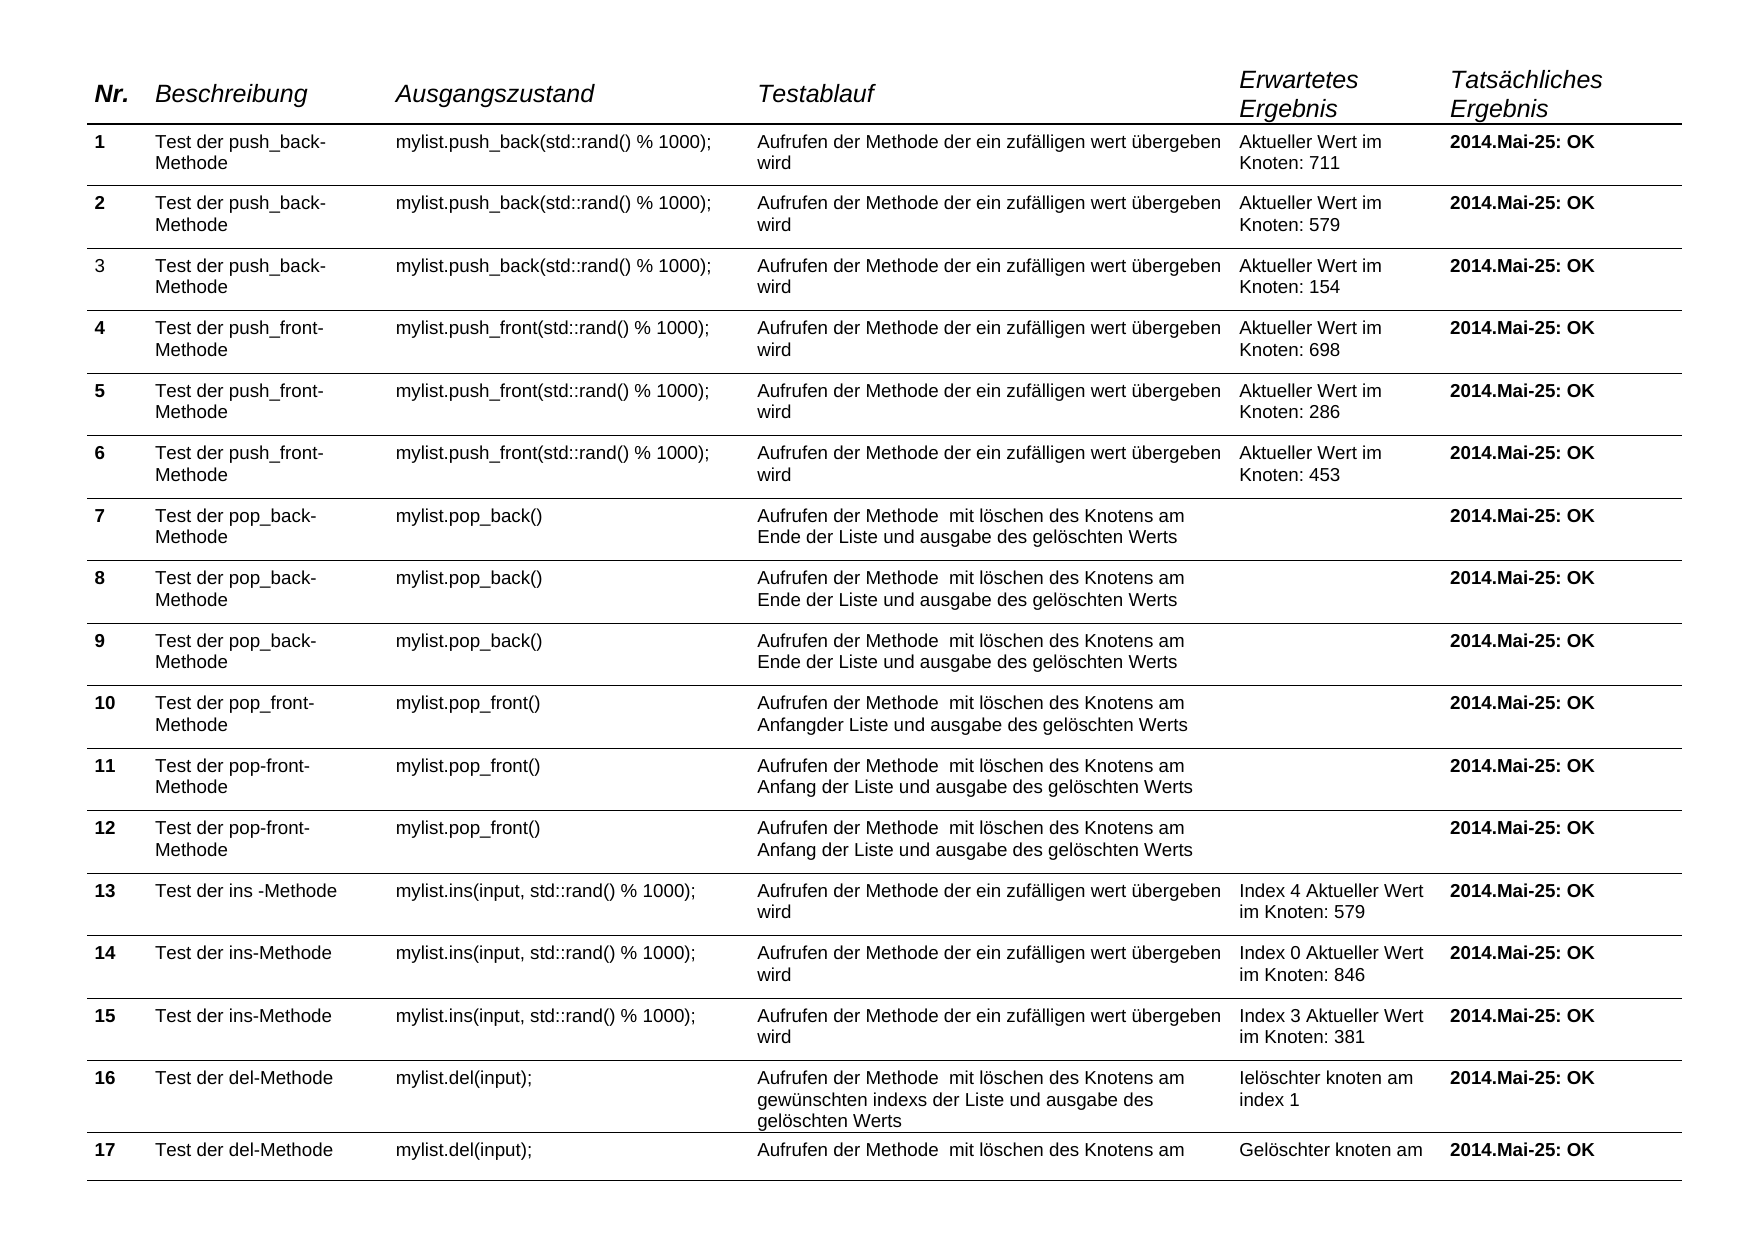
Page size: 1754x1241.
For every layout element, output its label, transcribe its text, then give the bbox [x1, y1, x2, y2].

table_cell Test der pop-front-Methode [148, 811, 388, 872]
table_cell 2014.Mai-25: OK [1443, 999, 1682, 1060]
table_cell mylist.push_front(std::rand() % 1000); [388, 436, 750, 497]
table_cell Test der push_front-Methode [148, 436, 388, 497]
table_cell 7 [87, 499, 147, 560]
table_cell 2014.Mai-25: OK [1443, 311, 1682, 372]
table_cell Aktueller Wert im Knoten: 154 [1232, 249, 1443, 310]
table_cell 2014.Mai-25: OK [1443, 436, 1682, 497]
table_cell Aufrufen der Methode der ein zufälligen wert übergeben wird [750, 125, 1232, 185]
table_cell mylist.pop_back() [388, 561, 750, 622]
table_cell Aufrufen der Methode der ein zufälligen wert übergeben wird [750, 249, 1232, 310]
table_cell Test der ins -Methode [148, 874, 388, 935]
table_cell [1232, 686, 1443, 747]
table_cell 8 [87, 561, 147, 622]
table_header Ausgangszustand [388, 59, 750, 122]
table_header Nr. [87, 59, 147, 122]
table_cell Aufrufen der Methode mit löschen des Knotens am gewünschten indexs der Liste und ausgabe des gelöschten Werts [750, 1061, 1232, 1132]
table_cell mylist.ins(input, std::rand() % 1000); [388, 874, 750, 935]
table_cell [1232, 811, 1443, 872]
table_cell 2014.Mai-25: OK [1443, 499, 1682, 560]
table_cell Test der push_back-Methode [148, 186, 388, 247]
table_cell mylist.pop_front() [388, 811, 750, 872]
table_cell 2014.Mai-25: OK [1443, 874, 1682, 935]
table_cell Aktueller Wert im Knoten: 453 [1232, 436, 1443, 497]
table_cell mylist.push_front(std::rand() % 1000); [388, 374, 750, 435]
table_cell mylist.pop_front() [388, 749, 750, 810]
table_cell 2014.Mai-25: OK [1443, 125, 1682, 185]
table_cell 12 [87, 811, 147, 872]
table_cell Aufrufen der Methode der ein zufälligen wert übergeben wird [750, 874, 1232, 935]
table_cell [1232, 749, 1443, 810]
table_cell 16 [87, 1061, 147, 1132]
table_cell Test der pop_front-Methode [148, 686, 388, 747]
table_cell Aufrufen der Methode der ein zufälligen wert übergeben wird [750, 186, 1232, 247]
table_cell 1 [87, 125, 147, 185]
table_cell 2014.Mai-25: OK [1443, 686, 1682, 747]
table_cell 9 [87, 624, 147, 685]
table_cell Aufrufen der Methode der ein zufälligen wert übergeben wird [750, 436, 1232, 497]
table_header Beschreibung [148, 59, 388, 122]
table_cell Aufrufen der Methode der ein zufälligen wert übergeben wird [750, 999, 1232, 1060]
table_cell Aktueller Wert im Knoten: 698 [1232, 311, 1443, 372]
table_cell [1232, 561, 1443, 622]
table_header Tatsächliches Ergebnis [1443, 59, 1682, 122]
table_cell Aufrufen der Methode mit löschen des Knotens am Ende der Liste und ausgabe des gelöschten Werts [750, 561, 1232, 622]
table_cell Aufrufen der Methode mit löschen des Knotens am Ende der Liste und ausgabe des gelöschten Werts [750, 499, 1232, 560]
table_cell 2014.Mai-25: OK [1443, 811, 1682, 872]
table_cell 14 [87, 936, 147, 997]
table_cell Test der pop_back-Methode [148, 561, 388, 622]
table_cell mylist.del(input); [388, 1061, 750, 1132]
table_cell Test der pop_back-Methode [148, 499, 388, 560]
table_header Testablauf [750, 59, 1232, 122]
table_cell Index 3 Aktueller Wert im Knoten: 381 [1232, 999, 1443, 1060]
table_cell 15 [87, 999, 147, 1060]
table_cell Test der pop_back-Methode [148, 624, 388, 685]
table_cell Aktueller Wert im Knoten: 711 [1232, 125, 1443, 185]
table_cell Test der push_front-Methode [148, 311, 388, 372]
table_cell [1232, 624, 1443, 685]
table_cell Index 4 Aktueller Wert im Knoten: 579 [1232, 874, 1443, 935]
table_cell Aufrufen der Methode der ein zufälligen wert übergeben wird [750, 311, 1232, 372]
table_cell mylist.pop_back() [388, 624, 750, 685]
table_cell Aufrufen der Methode mit löschen des Knotens am Anfang der Liste und ausgabe des gelöschten Werts [750, 749, 1232, 810]
table_cell 2014.Mai-25: OK [1443, 186, 1682, 247]
table_cell 2014.Mai-25: OK [1443, 749, 1682, 810]
table_cell mylist.pop_back() [388, 499, 750, 560]
table_cell mylist.push_back(std::rand() % 1000); [388, 186, 750, 247]
table_cell mylist.pop_front() [388, 686, 750, 747]
table_cell 11 [87, 749, 147, 810]
table_cell Aufrufen der Methode mit löschen des Knotens am Anfang der Liste und ausgabe des gelöschten Werts [750, 811, 1232, 872]
table_cell Aufrufen der Methode der ein zufälligen wert übergeben wird [750, 936, 1232, 997]
table_cell Aufrufen der Methode mit löschen des Knotens am Ende der Liste und ausgabe des gelöschten Werts [750, 624, 1232, 685]
table_cell [1232, 499, 1443, 560]
table_cell Aufrufen der Methode mit löschen des Knotens am Anfangder Liste und ausgabe des gelöschten Werts [750, 686, 1232, 747]
table_cell 17 [87, 1133, 147, 1180]
table_cell mylist.push_back(std::rand() % 1000); [388, 125, 750, 185]
table_cell 2014.Mai-25: OK [1443, 936, 1682, 997]
table_cell Test der pop-front-Methode [148, 749, 388, 810]
table_cell 2014.Mai-25: OK [1443, 561, 1682, 622]
table_cell 3 [87, 249, 147, 310]
table_cell Test der push_back-Methode [148, 249, 388, 310]
table_cell 13 [87, 874, 147, 935]
table_cell mylist.del(input); [388, 1133, 750, 1180]
table_cell mylist.push_back(std::rand() % 1000); [388, 249, 750, 310]
table_cell 2014.Mai-25: OK [1443, 374, 1682, 435]
table_cell Gelöschter knoten am [1232, 1133, 1443, 1180]
table_cell 5 [87, 374, 147, 435]
table_cell Test der push_front-Methode [148, 374, 388, 435]
table_cell Test der ins-Methode [148, 999, 388, 1060]
table_cell 6 [87, 436, 147, 497]
table_cell 2014.Mai-25: OK [1443, 249, 1682, 310]
table_cell Ielöschter knoten am index 1 [1232, 1061, 1443, 1132]
table_cell mylist.ins(input, std::rand() % 1000); [388, 999, 750, 1060]
table_cell 2014.Mai-25: OK [1443, 1061, 1682, 1132]
table_cell Test der ins-Methode [148, 936, 388, 997]
table_cell 4 [87, 311, 147, 372]
table_cell Aufrufen der Methode mit löschen des Knotens am [750, 1133, 1232, 1180]
table_cell 2 [87, 186, 147, 247]
table_cell 2014.Mai-25: OK [1443, 1133, 1682, 1180]
table_cell mylist.ins(input, std::rand() % 1000); [388, 936, 750, 997]
table_cell 10 [87, 686, 147, 747]
table_cell Test der del-Methode [148, 1061, 388, 1132]
table_cell Aufrufen der Methode der ein zufälligen wert übergeben wird [750, 374, 1232, 435]
table_cell mylist.push_front(std::rand() % 1000); [388, 311, 750, 372]
table_cell Index 0 Aktueller Wert im Knoten: 846 [1232, 936, 1443, 997]
table_header Erwartetes Ergebnis [1232, 59, 1443, 122]
table_cell Aktueller Wert im Knoten: 286 [1232, 374, 1443, 435]
table_cell Aktueller Wert im Knoten: 579 [1232, 186, 1443, 247]
table_cell 2014.Mai-25: OK [1443, 624, 1682, 685]
table_cell Test der del-Methode [148, 1133, 388, 1180]
table_cell Test der push_back-Methode [148, 125, 388, 185]
